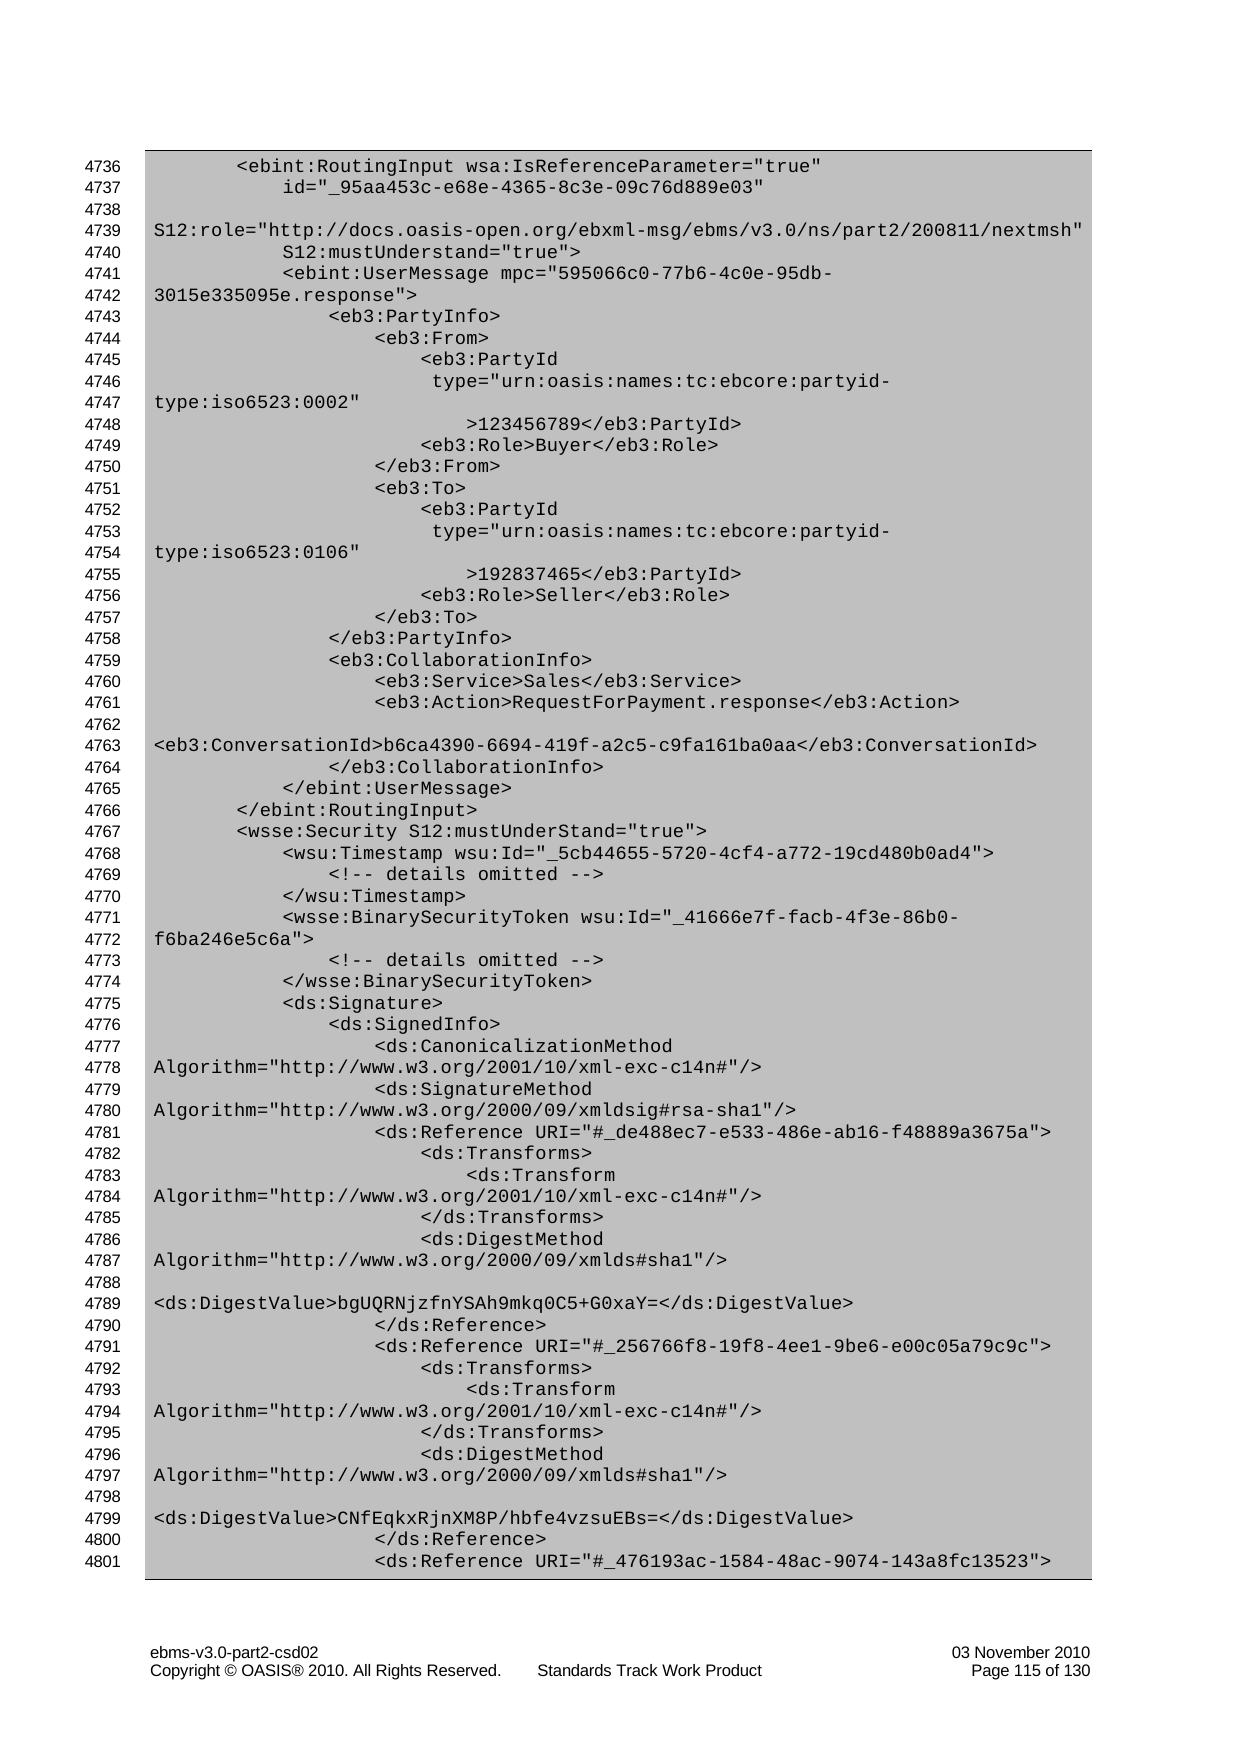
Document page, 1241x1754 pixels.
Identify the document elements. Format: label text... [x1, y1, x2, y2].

text <wsu:Timestamp wsu:Id="_5cb44655-5720-4cf4-a772-19cd480b0ad4"> [145, 837, 1092, 858]
text </ds:Reference> [145, 1523, 1092, 1545]
text </eb3:From> [145, 450, 1092, 472]
text <eb3:Action>RequestForPayment.response</eb3:Action> [145, 686, 1092, 708]
text >192837465</eb3:PartyId> [145, 558, 1092, 579]
text <ds:DigestValue>CNfEqkxRjnXM8P/hbfe4vzsuEBs=</ds:DigestValue> [145, 1480, 1092, 1523]
text id="_95aa453c-e68e-4365-8c3e-09c76d889e03" [145, 171, 1092, 193]
text <ds:DigestMethod Algorithm="http://www.w3.org/2000/09/xmlds#sha1"/> [145, 1223, 1092, 1266]
text </eb3:To> [145, 601, 1092, 622]
text </ds:Transforms> [145, 1201, 1092, 1223]
text <eb3:Role>Seller</eb3:Role> [145, 579, 1092, 601]
text <ebint:RoutingInput wsa:IsReferenceParameter="true" [145, 151, 1092, 171]
text </eb3:PartyInfo> [145, 622, 1092, 643]
text <eb3:PartyId [145, 493, 1092, 515]
text <eb3:PartyInfo> [145, 300, 1092, 322]
text <eb3:Service>Sales</eb3:Service> [145, 665, 1092, 686]
text type="urn:oasis:names:tc:ebcore:partyid-type:iso6523:0002" [145, 364, 1092, 407]
text <ds:CanonicalizationMethod Algorithm="http://www.w3.org/2001/10/xml-exc-c14n#"/> [145, 1030, 1092, 1073]
text <ds:Reference URI="#_476193ac-1584-48ac-9074-143a8fc13523"> [145, 1545, 1092, 1579]
text <ds:Reference URI="#_256766f8-19f8-4ee1-9be6-e00c05a79c9c"> [145, 1330, 1092, 1352]
text <ds:Transform Algorithm="http://www.w3.org/2001/10/xml-exc-c14n#"/> [145, 1158, 1092, 1201]
text <wsse:BinarySecurityToken wsu:Id="_41666e7f-facb-4f3e-86b0-f6ba246e5c6a"> [145, 901, 1092, 944]
text <eb3:From> [145, 322, 1092, 343]
text <ds:Transforms> [145, 1137, 1092, 1158]
text >123456789</eb3:PartyId> [145, 407, 1092, 429]
text <wsse:Security S12:mustUnderStand="true"> [145, 815, 1092, 837]
text </ds:Reference> [145, 1309, 1092, 1330]
text S12:mustUnderstand="true"> [145, 236, 1092, 257]
text </wsse:BinarySecurityToken> [145, 965, 1092, 987]
text </eb3:CollaborationInfo> [145, 751, 1092, 772]
text <eb3:Role>Buyer</eb3:Role> [145, 429, 1092, 450]
text <eb3:ConversationId>b6ca4390-6694-419f-a2c5-c9fa161ba0aa</eb3:ConversationId> [145, 708, 1092, 751]
text </ds:Transforms> [145, 1416, 1092, 1437]
text <ds:Transform Algorithm="http://www.w3.org/2001/10/xml-exc-c14n#"/> [145, 1373, 1092, 1416]
text <ds:DigestValue>bgUQRNjzfnYSAh9mkq0C5+G0xaY=</ds:DigestValue> [145, 1266, 1092, 1309]
text <!-- details omitted --> [145, 858, 1092, 879]
text </ebint:RoutingInput> [145, 794, 1092, 815]
text </wsu:Timestamp> [145, 879, 1092, 901]
text </ebint:UserMessage> [145, 772, 1092, 794]
text <eb3:PartyId [145, 343, 1092, 364]
text <ebint:UserMessage mpc="595066c0-77b6-4c0e-95db-3015e335095e.response"> [145, 257, 1092, 300]
text <ds:DigestMethod Algorithm="http://www.w3.org/2000/09/xmlds#sha1"/> [145, 1437, 1092, 1480]
text <ds:SignatureMethod Algorithm="http://www.w3.org/2000/09/xmldsig#rsa-sha1"/> [145, 1073, 1092, 1116]
text <eb3:CollaborationInfo> [145, 643, 1092, 665]
text <ds:Transforms> [145, 1352, 1092, 1373]
text <!-- details omitted --> [145, 944, 1092, 965]
text type="urn:oasis:names:tc:ebcore:partyid-type:iso6523:0106" [145, 515, 1092, 558]
text <ds:Reference URI="#_de488ec7-e533-486e-ab16-f48889a3675a"> [145, 1116, 1092, 1137]
text <ds:Signature> [145, 987, 1092, 1008]
text <ds:SignedInfo> [145, 1008, 1092, 1030]
text S12:role="http://docs.oasis-open.org/ebxml-msg/ebms/v3.0/ns/part2/200811/nextmsh" [145, 193, 1092, 236]
text <eb3:To> [145, 472, 1092, 493]
